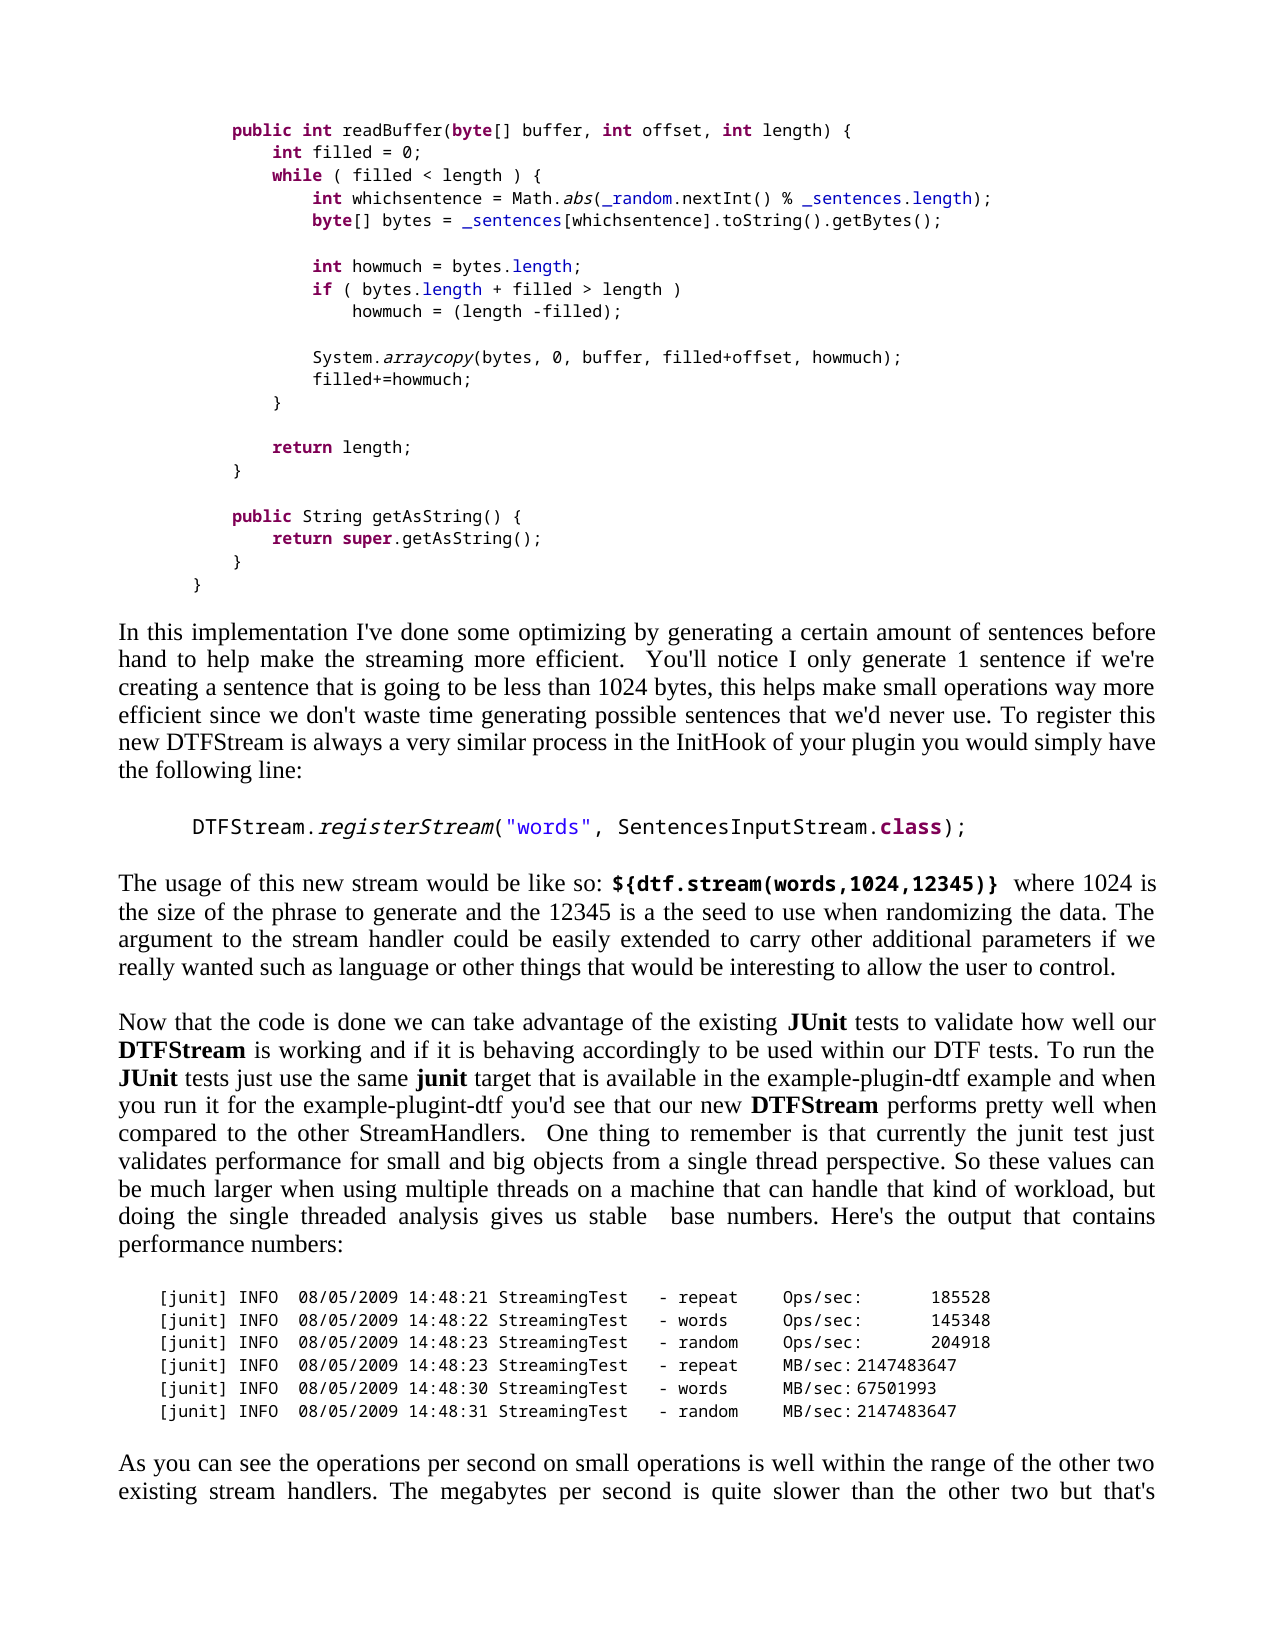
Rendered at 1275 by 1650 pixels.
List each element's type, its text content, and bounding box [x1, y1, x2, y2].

text In this implementation I've done some optimizing by generating a certain amount of sentences before hand to help make the streaming more efficient. You'll notice I only generate 1 sentence if we're creating a sentence that is going to be less than 1024 bytes, this helps make small operations way more efficient since we don't waste time generating possible sentences that we'd never use. To register this new DTFStream is always a very similar process in the InitHook of your plugin you would simply have the following line: [118, 618, 1157, 784]
text howmuch = (length -filled); [192, 300, 1157, 322]
text [junit] INFO 08/05/2009 14:48:23 StreamingTest - random Ops/sec: 204918 [118, 1331, 1157, 1354]
text return super.getAsString(); [192, 527, 1157, 549]
text [junit] INFO 08/05/2009 14:48:22 StreamingTest - words Ops/sec: 145348 [118, 1308, 1157, 1331]
text [junit] INFO 08/05/2009 14:48:21 StreamingTest - repeat Ops/sec: 185528 [118, 1286, 1157, 1308]
text byte[] bytes = _sentences[whichsentence].toString().getBytes(); [192, 209, 1157, 232]
text [junit] INFO 08/05/2009 14:48:30 StreamingTest - words MB/sec: 67501993 [118, 1376, 1157, 1399]
text int howmuch = bytes.length; [192, 254, 1157, 277]
text while ( filled < length ) { [192, 163, 1157, 186]
text filled+=howmuch; [192, 368, 1157, 391]
text if ( bytes.length + filled > length ) [192, 277, 1157, 300]
text } [192, 549, 1157, 572]
text public String getAsString() { [192, 504, 1157, 527]
text int whichsentence = Math.abs(_random.nextInt() % _sentences.length); [192, 186, 1157, 209]
text DTFStream.registerStream("words", SentencesInputStream.class); [118, 812, 1157, 841]
text [junit] INFO 08/05/2009 14:48:31 StreamingTest - random MB/sec: 2147483647 [118, 1399, 1157, 1422]
text public int readBuffer(byte[] buffer, int offset, int length) { [192, 118, 1157, 141]
text } [192, 459, 1157, 481]
text Now that the code is done we can take advantage of the existing JUnit tests to validate how well our DTFStream is working and if it is behaving accordingly to be used within our DTF tests. To run the JUnit tests just use the same junit target that is available in the example-plugin-dtf example and when you run it for the example-plugint-dtf you'd see that our new DTFStream performs pretty well when compared to the other StreamHandlers. One thing to remember is that currently the junit test just validates performance for small and big objects from a single thread perspective. So these values can be much larger when using multiple threads on a machine that can handle that kind of workload, but doing the single threaded analysis gives us stable base numbers. Here's the output that contains performance numbers: [118, 1008, 1157, 1258]
text return length; [192, 436, 1157, 459]
text int filled = 0; [192, 141, 1157, 163]
text The usage of this new stream would be like so: ${dtf.stream(words,1024,12345)} where 1024 is the size of the phrase to generate and the 12345 is a the seed to use when randomizing the data. The argument to the stream handler could be easily extended to carry other additional parameters if we really wanted such as language or other things that would be interesting to allow the user to control. [118, 869, 1157, 981]
text } [192, 572, 1157, 595]
text As you can see the operations per second on small operations is well within the range of the other two existing stream handlers. The megabytes per second is quite slower than the other two but that's [118, 1449, 1157, 1505]
text [junit] INFO 08/05/2009 14:48:23 StreamingTest - repeat MB/sec: 2147483647 [118, 1354, 1157, 1376]
text } [192, 391, 1157, 413]
text System.arraycopy(bytes, 0, buffer, filled+offset, howmuch); [192, 345, 1157, 368]
